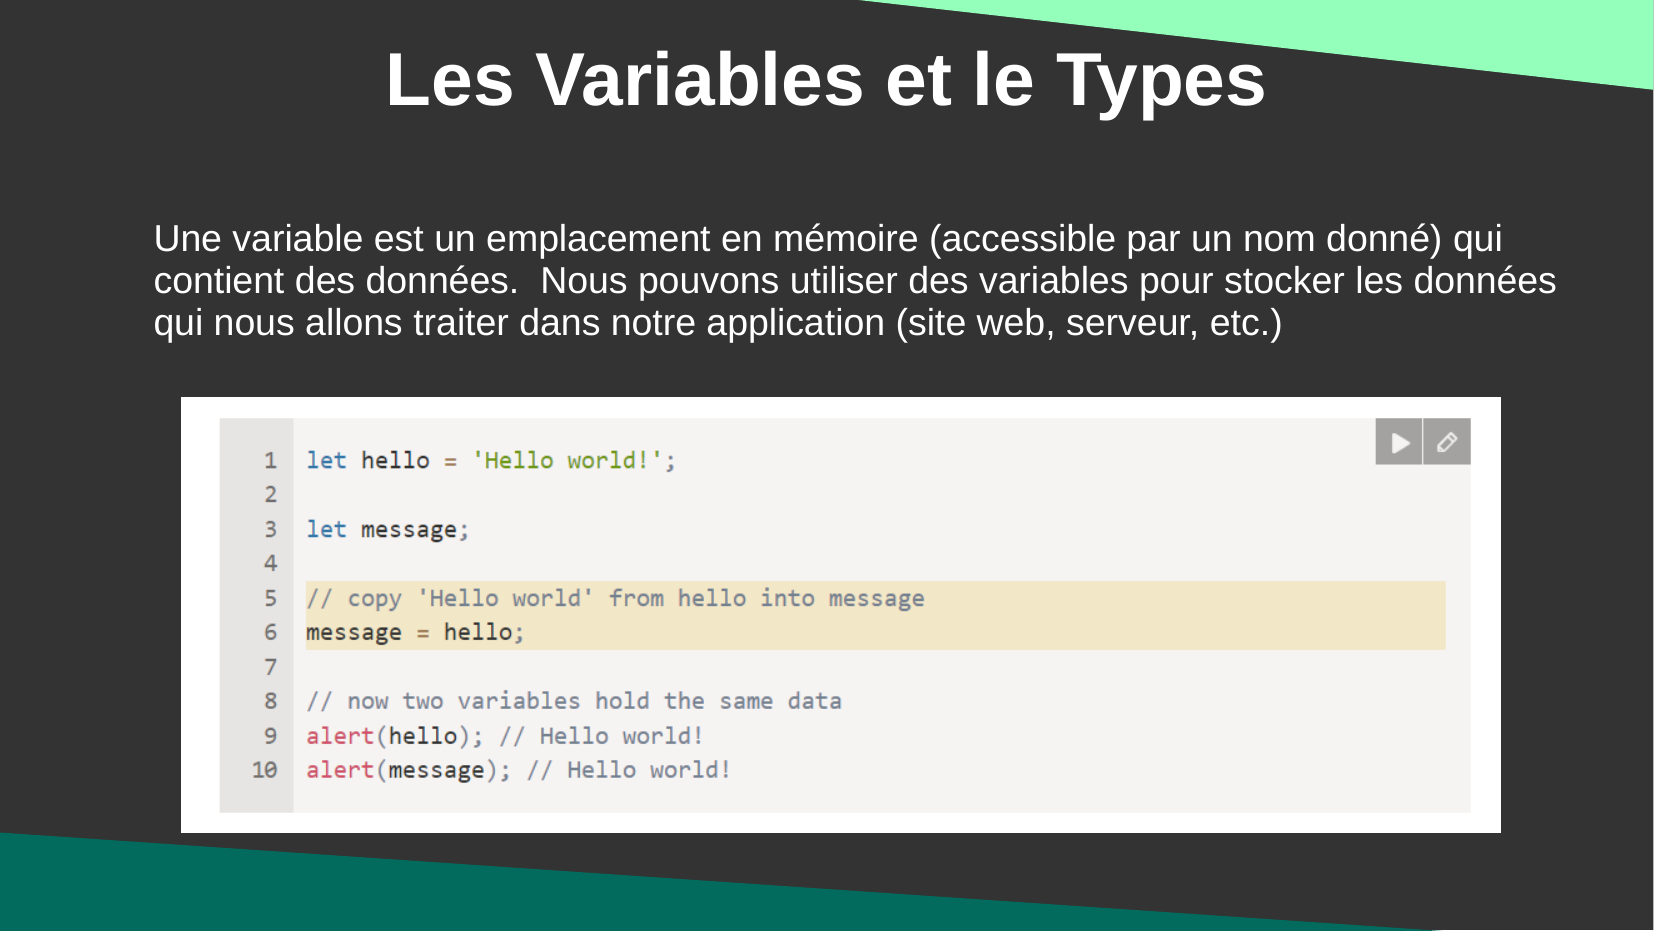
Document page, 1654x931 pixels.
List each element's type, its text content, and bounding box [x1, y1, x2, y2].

text_box [858, 0, 1654, 90]
list Une variable est un emplacement en mémoire (accessible par un nom donné) qui contient des données. Nous pouvons utiliser des variables pour stocker les données qui nous allons traiter dans notre application (site web, serveur, etc.) [82, 217, 1571, 757]
title Les Variables et le Types [82, 37, 1571, 193]
picture [181, 397, 1501, 833]
